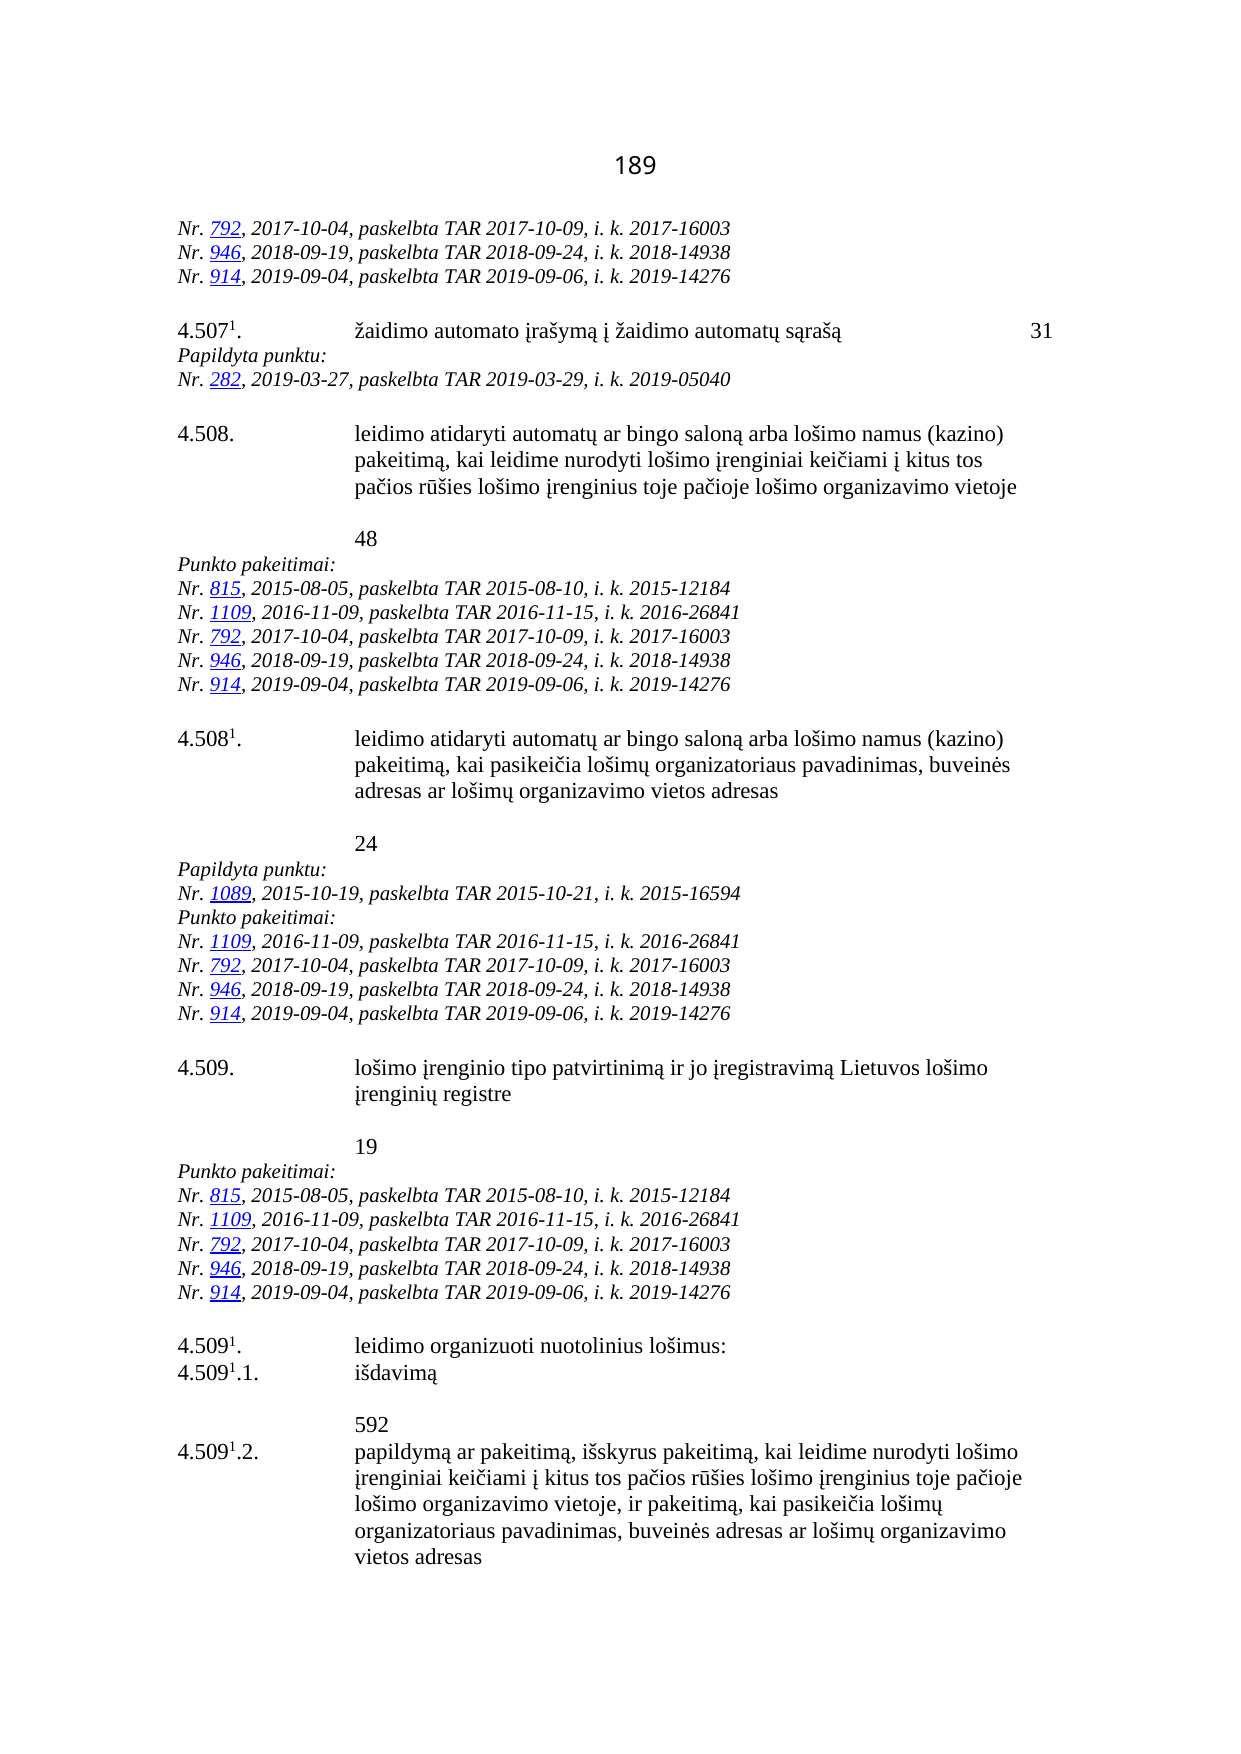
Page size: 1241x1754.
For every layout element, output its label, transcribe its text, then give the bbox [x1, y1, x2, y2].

text 4.509. lošimo įrenginio tipo patvirtinimą ir jo įregistravimą Lietuvos lošimo įrenginių registre 19 [177, 1054, 1034, 1159]
text Papildyta punktu: [177, 343, 1093, 367]
text Nr. 792, 2017-10-04, paskelbta TAR 2017-10-09, i. k. 2017-16003 [177, 216, 1093, 240]
text 4.5081. leidimo atidaryti automatų ar bingo saloną arba lošimo namus (kazino) pakeitimą, kai pasikeičia lošimų organizatoriaus pavadinimas, buveinės adresas ar lošimų organizavimo vietos adresas 24 [177, 725, 1034, 857]
text Nr. 282, 2019-03-27, paskelbta TAR 2019-03-29, i. k. 2019-05040 [177, 367, 1093, 391]
text Nr. 792, 2017-10-04, paskelbta TAR 2017-10-09, i. k. 2017-16003 [177, 1231, 1093, 1256]
text Nr. 792, 2017-10-04, paskelbta TAR 2017-10-09, i. k. 2017-16003 [177, 624, 1093, 648]
text Nr. 946, 2018-09-19, paskelbta TAR 2018-09-24, i. k. 2018-14938 [177, 977, 1093, 1001]
text Nr. 1109, 2016-11-09, paskelbta TAR 2016-11-15, i. k. 2016-26841 [177, 1207, 1093, 1231]
text 4.5091.1. išdavimą 592 [177, 1359, 1034, 1438]
text Nr. 914, 2019-09-04, paskelbta TAR 2019-09-06, i. k. 2019-14276 [177, 264, 1093, 288]
text 4.5091. leidimo organizuoti nuotolinius lošimus: [177, 1332, 1034, 1359]
text Nr. 1109, 2016-11-09, paskelbta TAR 2016-11-15, i. k. 2016-26841 [177, 929, 1093, 953]
text Nr. 946, 2018-09-19, paskelbta TAR 2018-09-24, i. k. 2018-14938 [177, 240, 1093, 264]
text Nr. 914, 2019-09-04, paskelbta TAR 2019-09-06, i. k. 2019-14276 [177, 672, 1093, 696]
text Nr. 914, 2019-09-04, paskelbta TAR 2019-09-06, i. k. 2019-14276 [177, 1279, 1093, 1304]
text Nr. 946, 2018-09-19, paskelbta TAR 2018-09-24, i. k. 2018-14938 [177, 1256, 1093, 1279]
text Nr. 792, 2017-10-04, paskelbta TAR 2017-10-09, i. k. 2017-16003 [177, 953, 1093, 977]
text Nr. 1109, 2016-11-09, paskelbta TAR 2016-11-15, i. k. 2016-26841 [177, 600, 1093, 624]
text Nr. 946, 2018-09-19, paskelbta TAR 2018-09-24, i. k. 2018-14938 [177, 648, 1093, 672]
text Nr. 815, 2015-08-05, paskelbta TAR 2015-08-10, i. k. 2015-12184 [177, 1183, 1093, 1207]
text Punkto pakeitimai: [177, 905, 1093, 929]
text Punkto pakeitimai: [177, 552, 1093, 576]
text 4.5091.2. papildymą ar pakeitimą, išskyrus pakeitimą, kai leidime nurodyti lošimo įrenginiai keičiami į kitus tos pačios rūšies lošimo įrenginius toje pačioje lošimo organizavimo vietoje, ir pakeitimą, kai pasikeičia lošimų organizatoriaus pavadinimas, buveinės adresas ar lošimų organizavimo vietos adresas [177, 1438, 1034, 1569]
text Nr. 914, 2019-09-04, paskelbta TAR 2019-09-06, i. k. 2019-14276 [177, 1001, 1093, 1025]
text Papildyta punktu: [177, 857, 1093, 881]
text Punkto pakeitimai: [177, 1159, 1093, 1183]
text 4.5071. žaidimo automato įrašymą į žaidimo automatų sąrašą 31 [177, 317, 1063, 343]
text Nr. 1089, 2015-10-19, paskelbta TAR 2015-10-21, i. k. 2015-16594 [177, 881, 1093, 905]
text Nr. 815, 2015-08-05, paskelbta TAR 2015-08-10, i. k. 2015-12184 [177, 576, 1093, 600]
text 4.508. leidimo atidaryti automatų ar bingo saloną arba lošimo namus (kazino) pakeitimą, kai leidime nurodyti lošimo įrenginiai keičiami į kitus tos pačios rūšies lošimo įrenginius toje pačioje lošimo organizavimo vietoje 48 [177, 420, 1034, 552]
